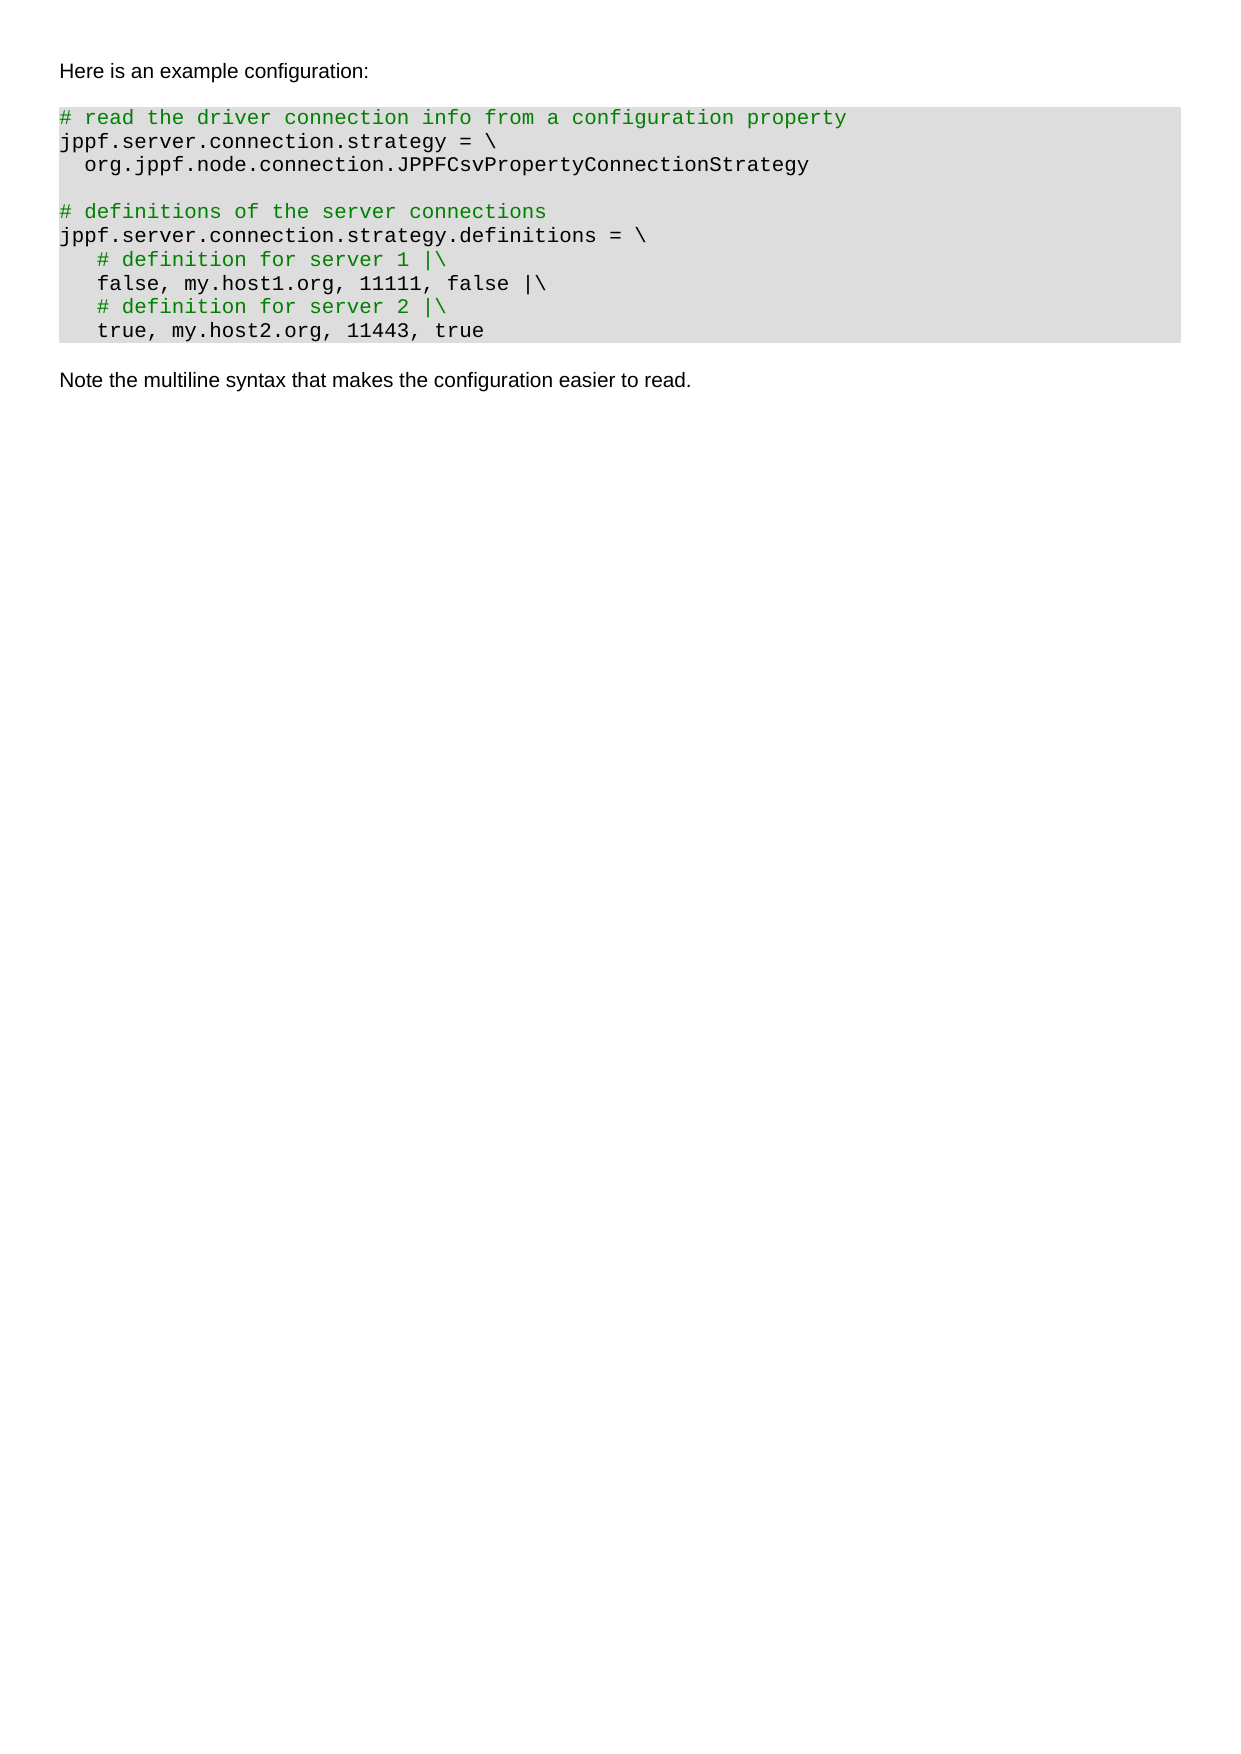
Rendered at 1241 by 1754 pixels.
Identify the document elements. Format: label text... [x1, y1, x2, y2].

text false, my.host1.org, 11111, false |\ [59, 272, 1181, 296]
text Note the multiline syntax that makes the configuration easier to read. [59, 367, 1181, 391]
text # definition for server 1 |\ [59, 249, 1181, 272]
text # read the driver connection info from a configuration property [59, 107, 1181, 131]
text true, my.host2.org, 11443, true [59, 320, 1181, 343]
text Here is an example configuration: [59, 59, 1181, 83]
text jppf.server.connection.strategy = \ [59, 131, 1181, 154]
text # definitions of the server connections [59, 202, 1181, 225]
text # definition for server 2 |\ [59, 296, 1181, 320]
text jppf.server.connection.strategy.definitions = \ [59, 225, 1181, 249]
text org.jppf.node.connection.JPPFCsvPropertyConnectionStrategy [59, 154, 1181, 178]
